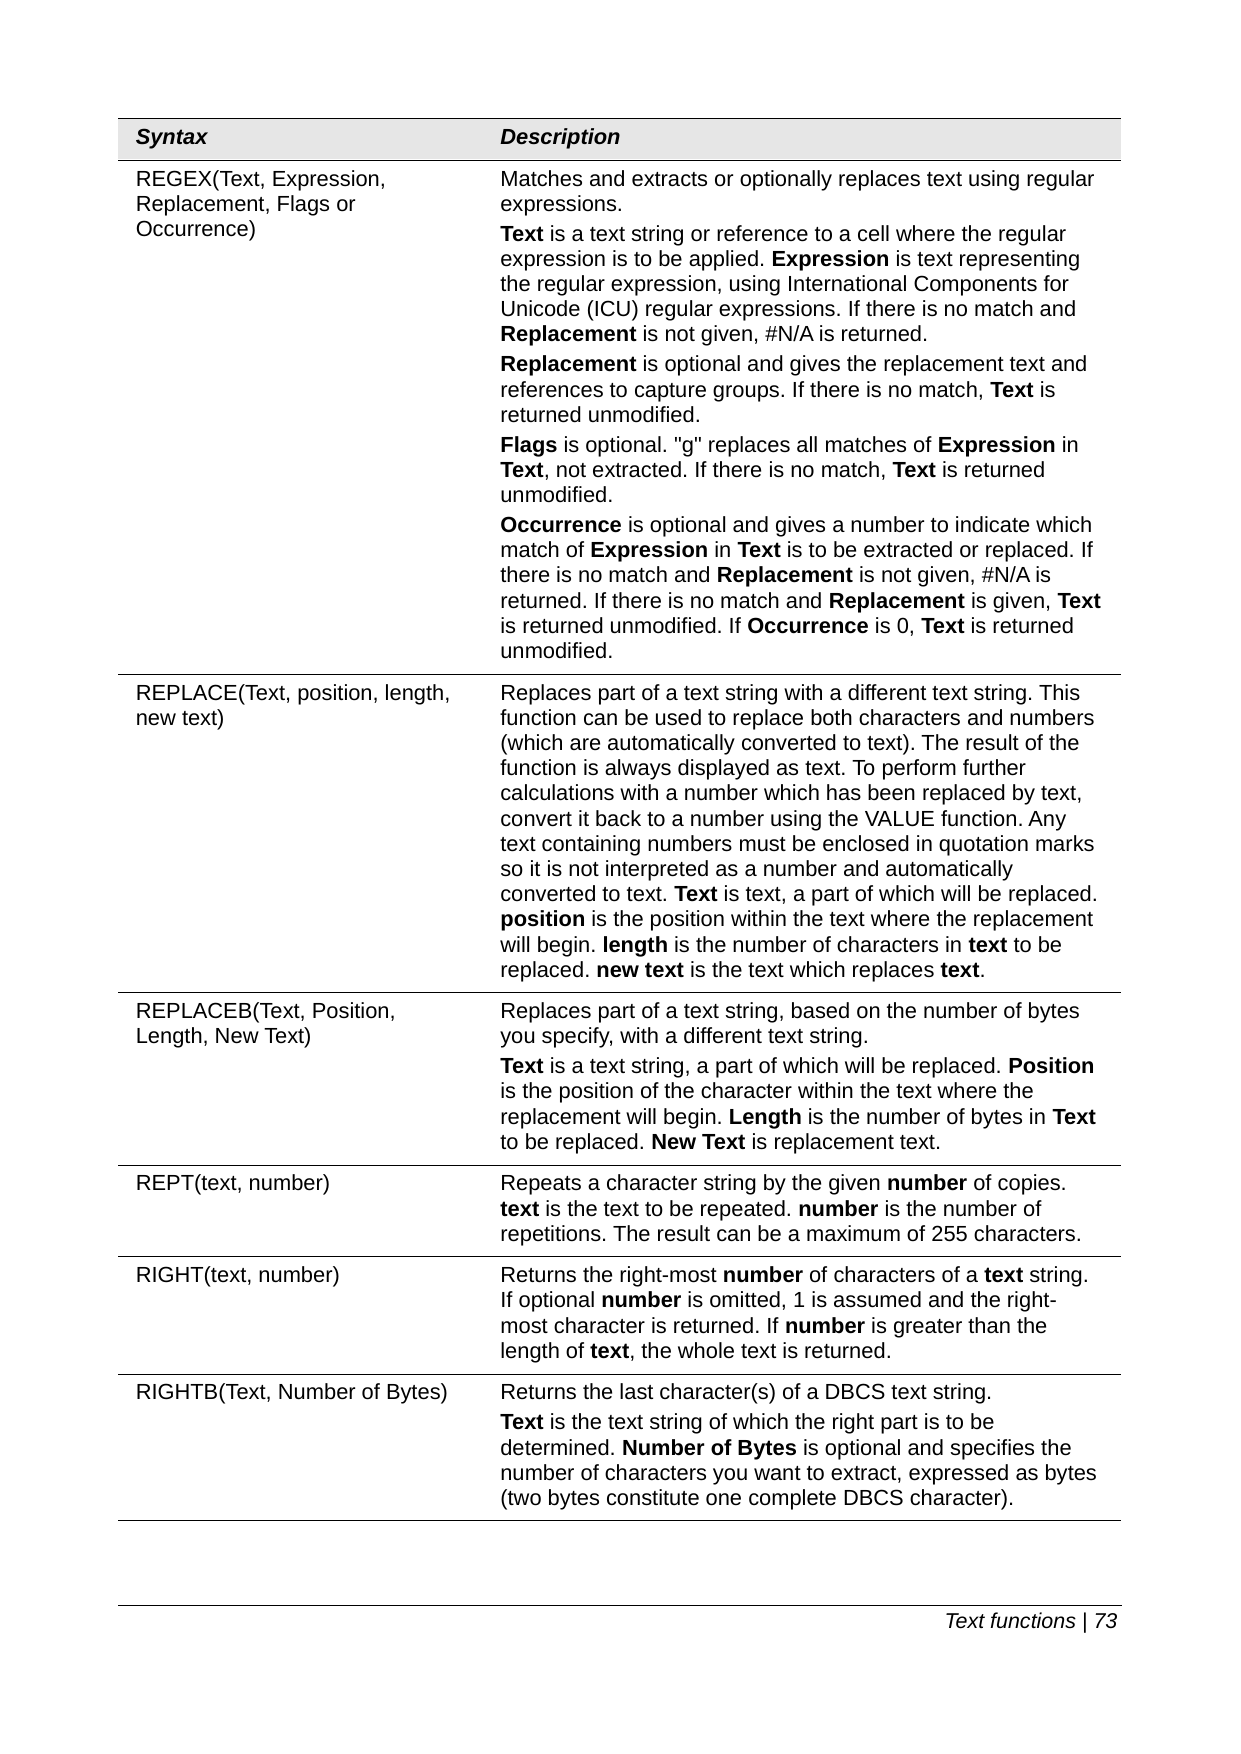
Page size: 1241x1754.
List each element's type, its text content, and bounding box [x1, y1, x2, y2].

table_cell REGEX(Text, Expression, Replacement, Flags or Occurrence) [118, 161, 483, 673]
table_cell Returns the right-most number of characters of a text string. If optional number is omitted, 1 is assumed and the right-most character is returned. If number is greater than the length of text, the whole text is returned. [483, 1257, 1121, 1373]
table_cell RIGHT(text, number) [118, 1257, 483, 1373]
table_cell Returns the last character(s) of a DBCS text string. Text is the text string of which the right part is to be determined. Number of Bytes is optional and specifies the number of characters you want to extract, expressed as bytes (two bytes constitute one complete DBCS character). [483, 1375, 1121, 1520]
table_cell REPLACEB(Text, Position, Length, New Text) [118, 993, 483, 1164]
table_cell Matches and extracts or optionally replaces text using regular expressions. Text is a text string or reference to a cell where the regular expression is to be applied. Expression is text representing the regular expression, using International Components for Unicode (ICU) regular expressions. If there is no match and Replacement is not given, #N/A is returned. Replacement is optional and gives the replacement text and references to capture groups. If there is no match, Text is returned unmodified. Flags is optional. "g" replaces all matches of Expression in Text, not extracted. If there is no match, Text is returned unmodified. Occurrence is optional and gives a number to indicate which match of Expression in Text is to be extracted or replaced. If there is no match and Replacement is not given, #N/A is returned. If there is no match and Replacement is given, Text is returned unmodified. If Occurrence is 0, Text is returned unmodified. [483, 161, 1121, 673]
table_header Syntax [118, 119, 483, 159]
table_cell Replaces part of a text string with a different text string. This function can be used to replace both characters and numbers (which are automatically converted to text). The result of the function is always displayed as text. To perform further calculations with a number which has been replaced by text, convert it back to a number using the VALUE function. Any text containing numbers must be enclosed in quotation marks so it is not interpreted as a number and automatically converted to text. Text is text, a part of which will be replaced. position is the position within the text where the replacement will begin. length is the number of characters in text to be replaced. new text is the text which replaces text. [483, 675, 1121, 992]
table_cell REPT(text, number) [118, 1166, 483, 1256]
table_cell Replaces part of a text string, based on the number of bytes you specify, with a different text string. Text is a text string, a part of which will be replaced. Position is the position of the character within the text where the replacement will begin. Length is the number of bytes in Text to be replaced. New Text is replacement text. [483, 993, 1121, 1164]
table_cell Repeats a character string by the given number of copies. text is the text to be repeated. number is the number of repetitions. The result can be a maximum of 255 characters. [483, 1166, 1121, 1256]
table_cell REPLACE(Text, position, length, new text) [118, 675, 483, 992]
table_cell RIGHTB(Text, Number of Bytes) [118, 1375, 483, 1520]
table_header Description [483, 119, 1121, 159]
